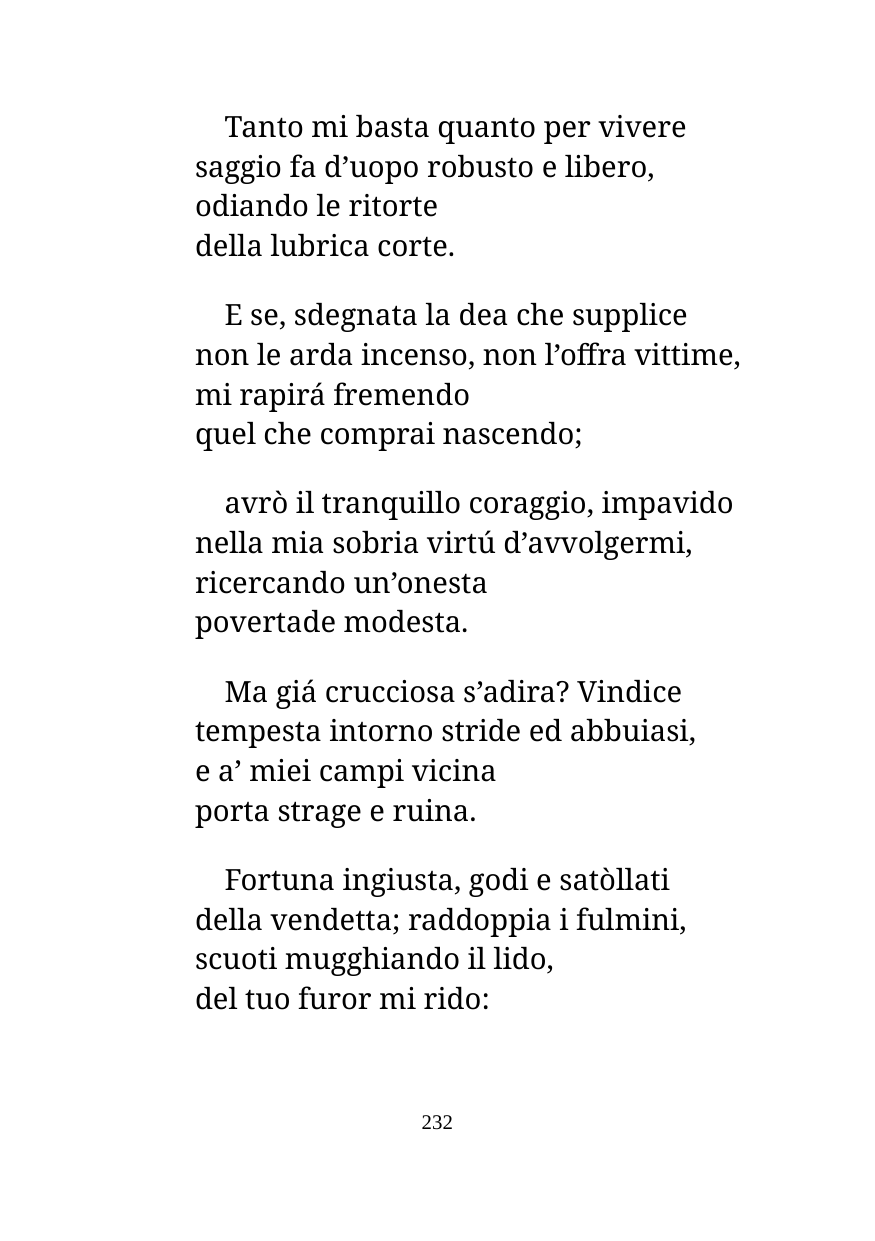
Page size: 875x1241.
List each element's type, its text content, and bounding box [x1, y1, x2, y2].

text Ma giá crucciosa s’adira? Vindice tempesta intorno stride ed abbuiasi, e a’ miei campi vicina porta strage e ruina. [195, 671, 768, 830]
text Tanto mi basta quanto per vivere saggio fa d’uopo robusto e libero, odiando le ritorte della lubrica corte. [195, 106, 768, 265]
text Fortuna ingiusta, godi e satòllati della vendetta; raddoppia i fulmini, scuoti mugghiando il lido, del tuo furor mi rido: [195, 859, 768, 1018]
text E se, sdegnata la dea che supplice non le arda incenso, non l’offra vittime, mi rapirá fremendo quel che comprai nascendo; [195, 294, 768, 453]
text avrò il tranquillo coraggio, impavido nella mia sobria virtú d’avvolgermi, ricercando un’onesta povertade modesta. [195, 483, 768, 641]
